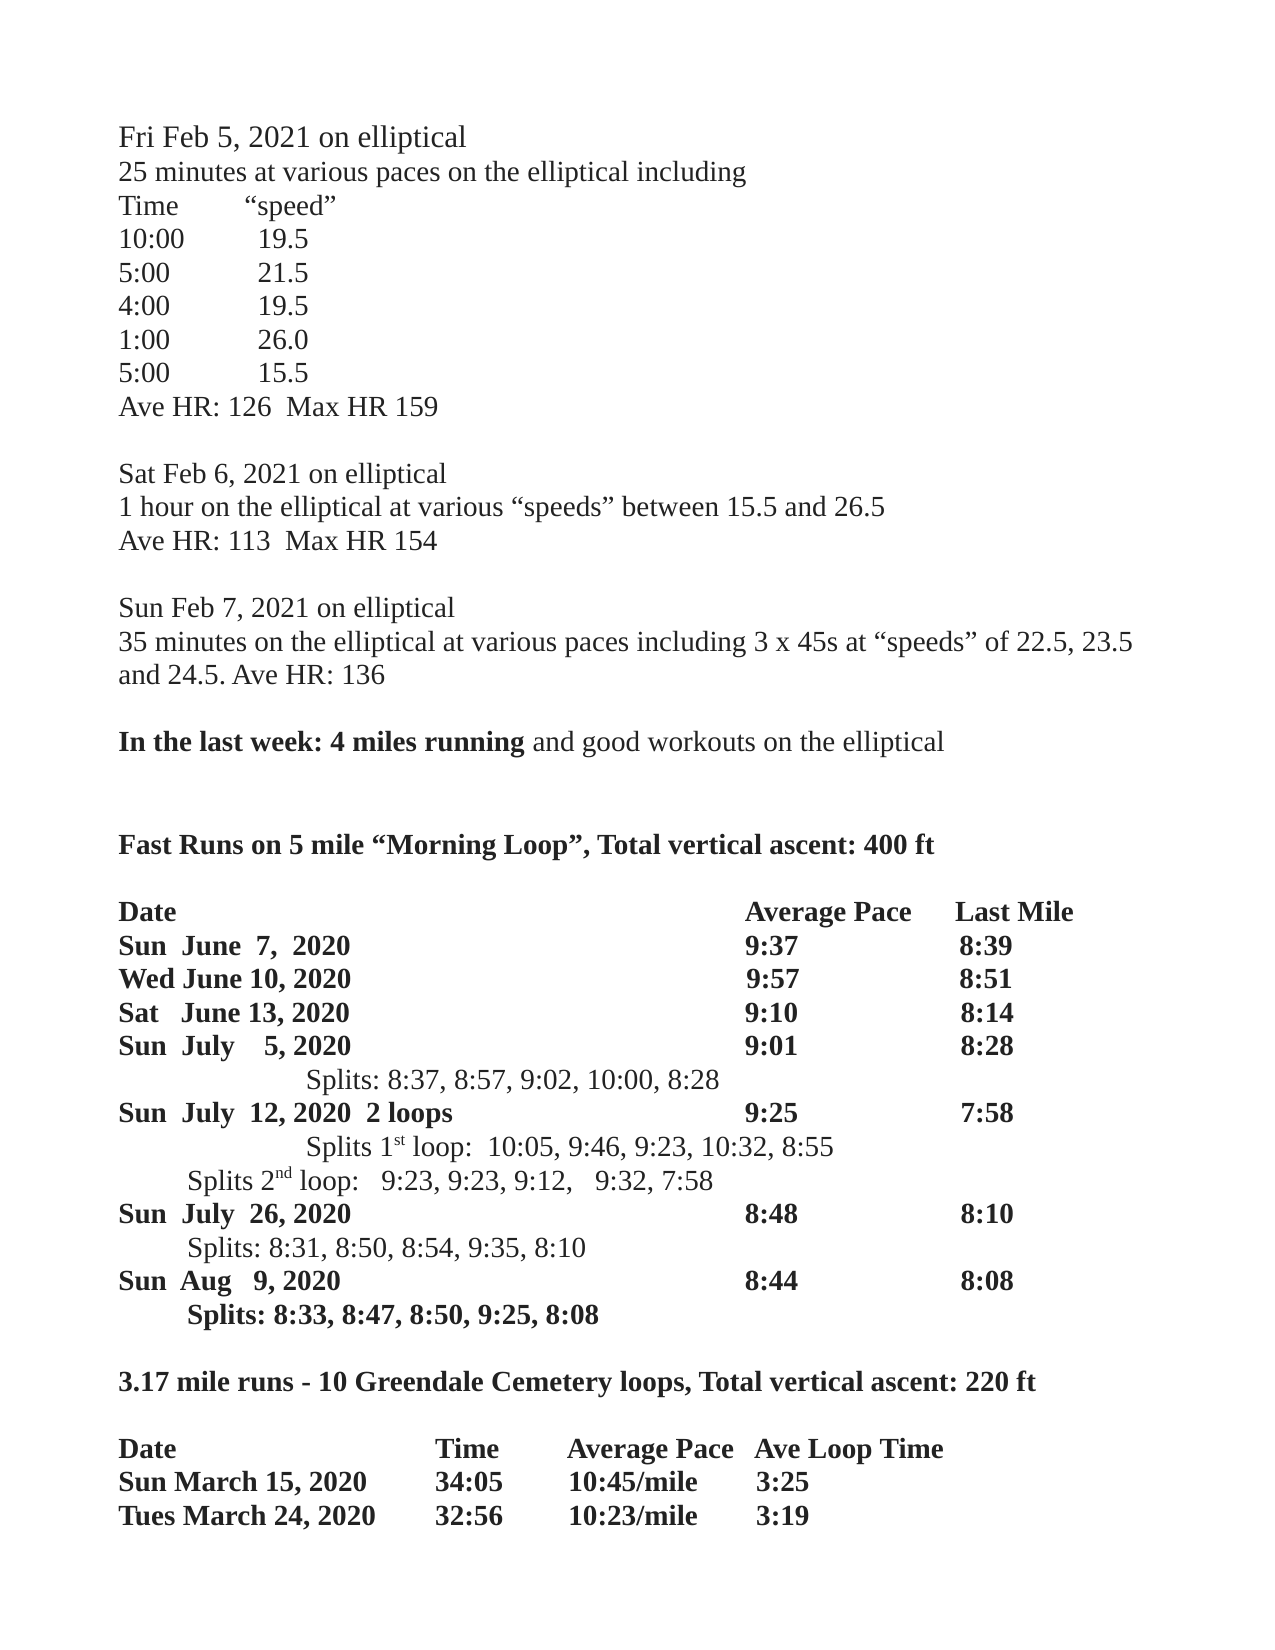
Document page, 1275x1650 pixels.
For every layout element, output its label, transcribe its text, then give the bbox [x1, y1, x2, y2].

text Date Time Average Pace Ave Loop Time [118, 1431, 1161, 1464]
text In the last week: 4 miles running and good workouts on the elliptical [118, 724, 1161, 758]
text Ave HR: 113 Max HR 154 [118, 523, 1161, 557]
text 10:00 19.5 [118, 221, 1161, 255]
text Wed June 10, 2020 9:57 8:51 [118, 961, 1161, 995]
text 4:00 19.5 [118, 288, 1161, 322]
text Sat June 13, 2020 9:10 8:14 Sun July 5, 2020 9:01 8:28 Splits: 8:37, 8:57, 9:02, 10:00, 8:28 Sun July 12, 2020 2 loops 9:25 7:58 Splits 1st loop: 10:05, 9:46, 9:23, 10:32, 8:55 [118, 995, 1161, 1163]
text Fast Runs on 5 mile “Morning Loop”, Total vertical ascent: 400 ft [118, 827, 1161, 861]
text Date Average Pace Last Mile [118, 894, 1161, 928]
text Ave HR: 126 Max HR 159 [118, 389, 1161, 422]
text Sun June 7, 2020 9:37 8:39 [118, 928, 1161, 961]
text 25 minutes at various paces on the elliptical including [118, 154, 1161, 188]
text 1:00 26.0 [118, 322, 1161, 355]
text Sun Feb 7, 2021 on elliptical [118, 590, 1161, 624]
text Sun March 15, 2020 34:05 10:45/mile 3:25 [118, 1464, 1161, 1498]
text 1 hour on the elliptical at various “speeds” between 15.5 and 26.5 [118, 489, 1161, 523]
text Splits 2nd loop: 9:23, 9:23, 9:12, 9:32, 7:58 [118, 1163, 1161, 1196]
text Sun Aug 9, 2020 8:44 8:08 Splits: 8:33, 8:47, 8:50, 9:25, 8:08 [118, 1263, 1161, 1330]
text 5:00 15.5 [118, 355, 1161, 389]
list 3.17 mile runs - 10 Greendale Cemetery loops, Total vertical ascent: 220 ft [118, 1364, 1161, 1397]
text 35 minutes on the elliptical at various paces including 3 x 45s at “speeds” of 22.5, 23.5 and 24.5. Ave HR: 136 [118, 624, 1161, 691]
text Fri Feb 5, 2021 on elliptical [118, 118, 1161, 154]
text Time “speed” [118, 188, 1161, 221]
text Tues March 24, 2020 32:56 10:23/mile 3:19 [118, 1498, 1161, 1532]
text Sat Feb 6, 2021 on elliptical [118, 456, 1161, 489]
text 5:00 21.5 [118, 255, 1161, 288]
text Sun July 26, 2020 8:48 8:10 Splits: 8:31, 8:50, 8:54, 9:35, 8:10 [118, 1196, 1161, 1263]
